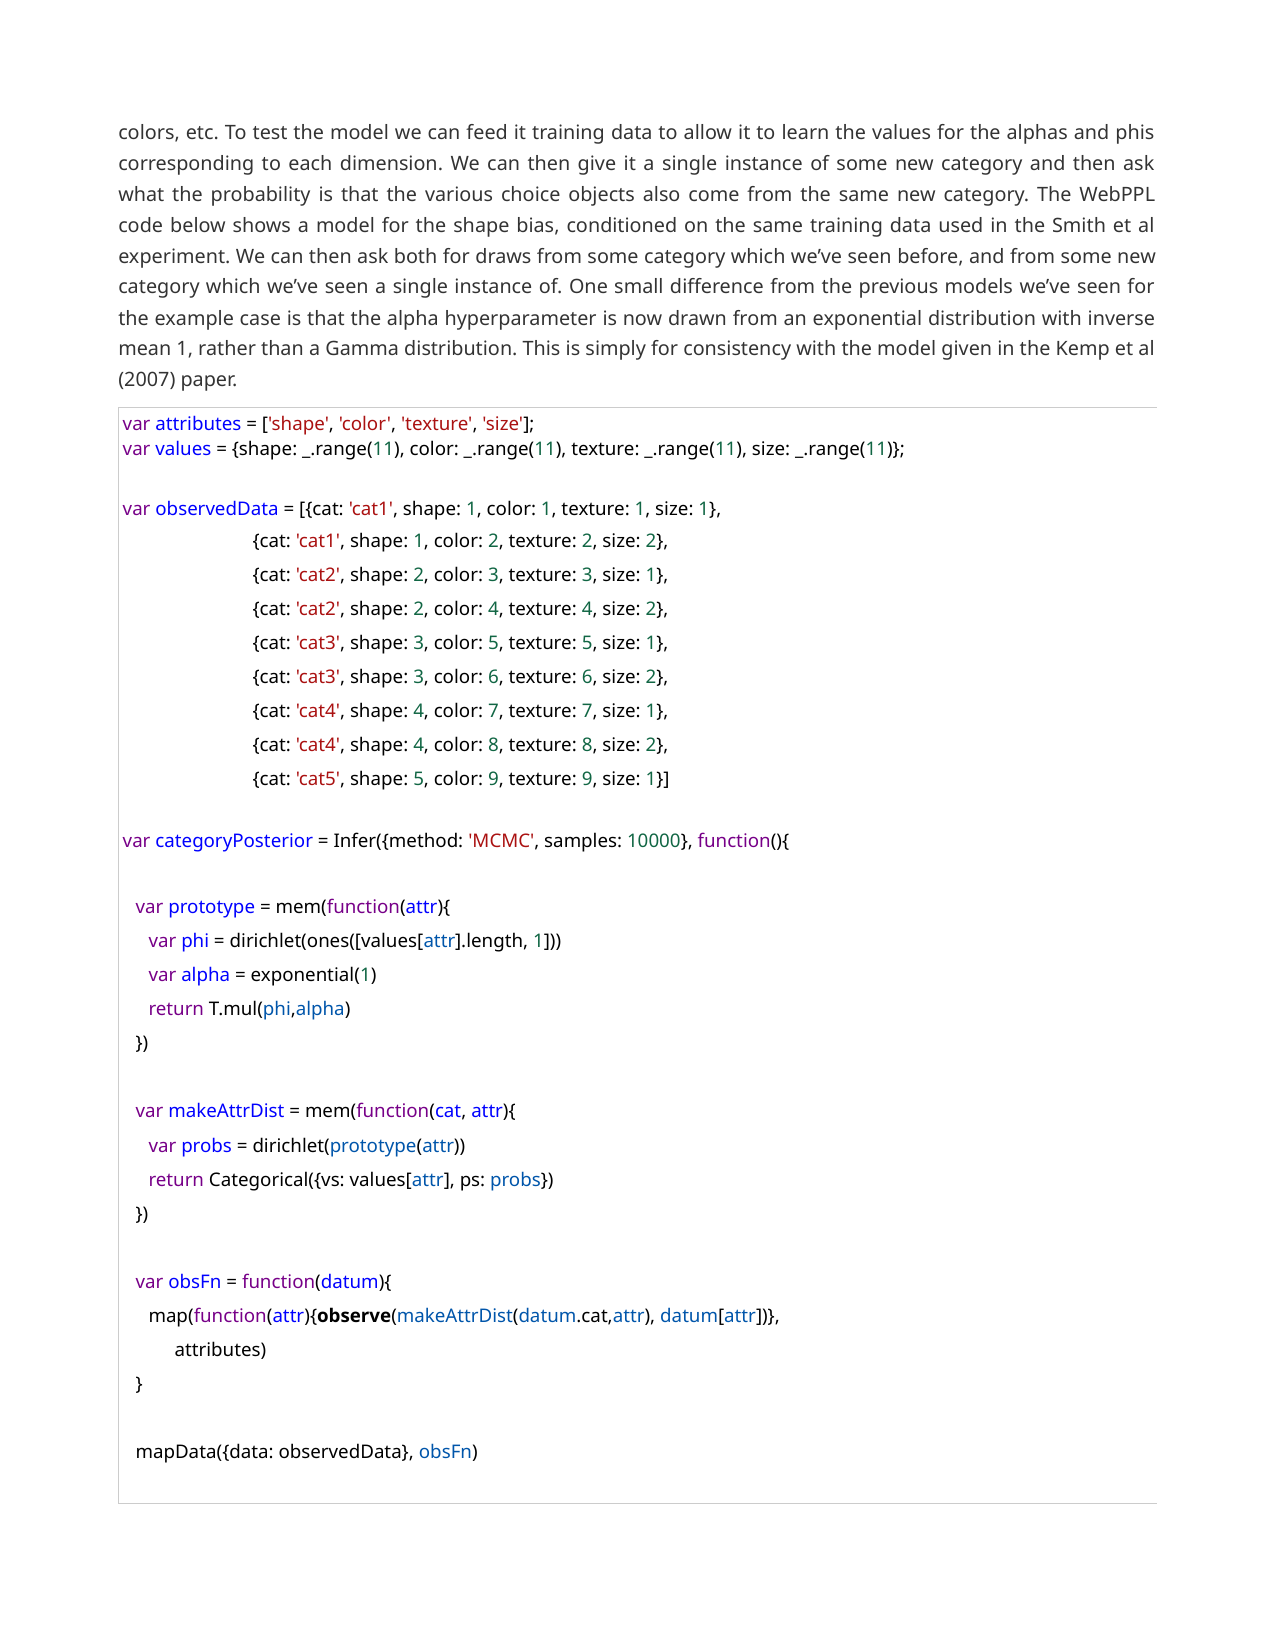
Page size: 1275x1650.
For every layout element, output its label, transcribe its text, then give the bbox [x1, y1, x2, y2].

text map(function(attr){observe(makeAttrDist(datum.cat,attr), datum[attr])}, [119, 1292, 1157, 1327]
text var phi = dirichlet(ones([values[attr].length, 1])) [119, 918, 1157, 952]
text ​ [119, 1054, 1157, 1088]
text var probs = dirichlet(prototype(attr)) [119, 1122, 1157, 1156]
text {cat: 'cat4', shape: 4, color: 8, texture: 8, size: 2}, [119, 722, 1157, 756]
text {cat: 'cat2', shape: 2, color: 4, texture: 4, size: 2}, [119, 586, 1157, 620]
text ​ [119, 1463, 1157, 1503]
text var prototype = mem(function(attr){ [119, 884, 1157, 918]
text var makeAttrDist = mem(function(cat, attr){ [119, 1088, 1157, 1122]
text ​ [119, 458, 1157, 492]
text }) [119, 1190, 1157, 1224]
text var obsFn = function(datum){ [119, 1258, 1157, 1292]
text var alpha = exponential(1) [119, 952, 1157, 986]
text attributes) [119, 1327, 1157, 1361]
text return T.mul(phi,alpha) [119, 986, 1157, 1020]
text mapData({data: observedData}, obsFn) [119, 1429, 1157, 1463]
text } [119, 1361, 1157, 1395]
text var categoryPosterior = Infer({method: 'MCMC', samples: 10000}, function(){ [119, 824, 1157, 850]
text {cat: 'cat3', shape: 3, color: 6, texture: 6, size: 2}, [119, 654, 1157, 688]
text ​ [119, 1395, 1157, 1429]
text var attributes = ['shape', 'color', 'texture', 'size']; [119, 408, 1157, 432]
text ​ [119, 1224, 1157, 1258]
text {cat: 'cat1', shape: 1, color: 2, texture: 2, size: 2}, [119, 518, 1157, 552]
text ​ [119, 850, 1157, 884]
text var observedData = [{cat: 'cat1', shape: 1, color: 1, texture: 1, size: 1}, [119, 492, 1157, 518]
text colors, etc. To test the model we can feed it training data to allow it to learn the values for the alphas and phis corresponding to each dimension. We can then give it a single instance of some new category and then ask what the probability is that the various choice objects also come from the same new category. The WebPPL code below shows a model for the shape bias, conditioned on the same training data used in the Smith et al experiment. We can then ask both for draws from some category which we’ve seen before, and from some new category which we’ve seen a single instance of. One small difference from the previous models we’ve seen for the example case is that the alpha hyperparameter is now drawn from an exponential distribution with inverse mean 1, rather than a Gamma distribution. This is simply for consistency with the model given in the Kemp et al (2007) paper. [118, 118, 1157, 393]
text }) [119, 1020, 1157, 1054]
text return Categorical({vs: values[attr], ps: probs}) [119, 1156, 1157, 1190]
text {cat: 'cat2', shape: 2, color: 3, texture: 3, size: 1}, [119, 552, 1157, 586]
text {cat: 'cat3', shape: 3, color: 5, texture: 5, size: 1}, [119, 620, 1157, 654]
text ​ [119, 790, 1157, 824]
text {cat: 'cat4', shape: 4, color: 7, texture: 7, size: 1}, [119, 688, 1157, 722]
text {cat: 'cat5', shape: 5, color: 9, texture: 9, size: 1}] [119, 756, 1157, 790]
text var values = {shape: _.range(11), color: _.range(11), texture: _.range(11), size: _.range(11)}; [119, 432, 1157, 458]
